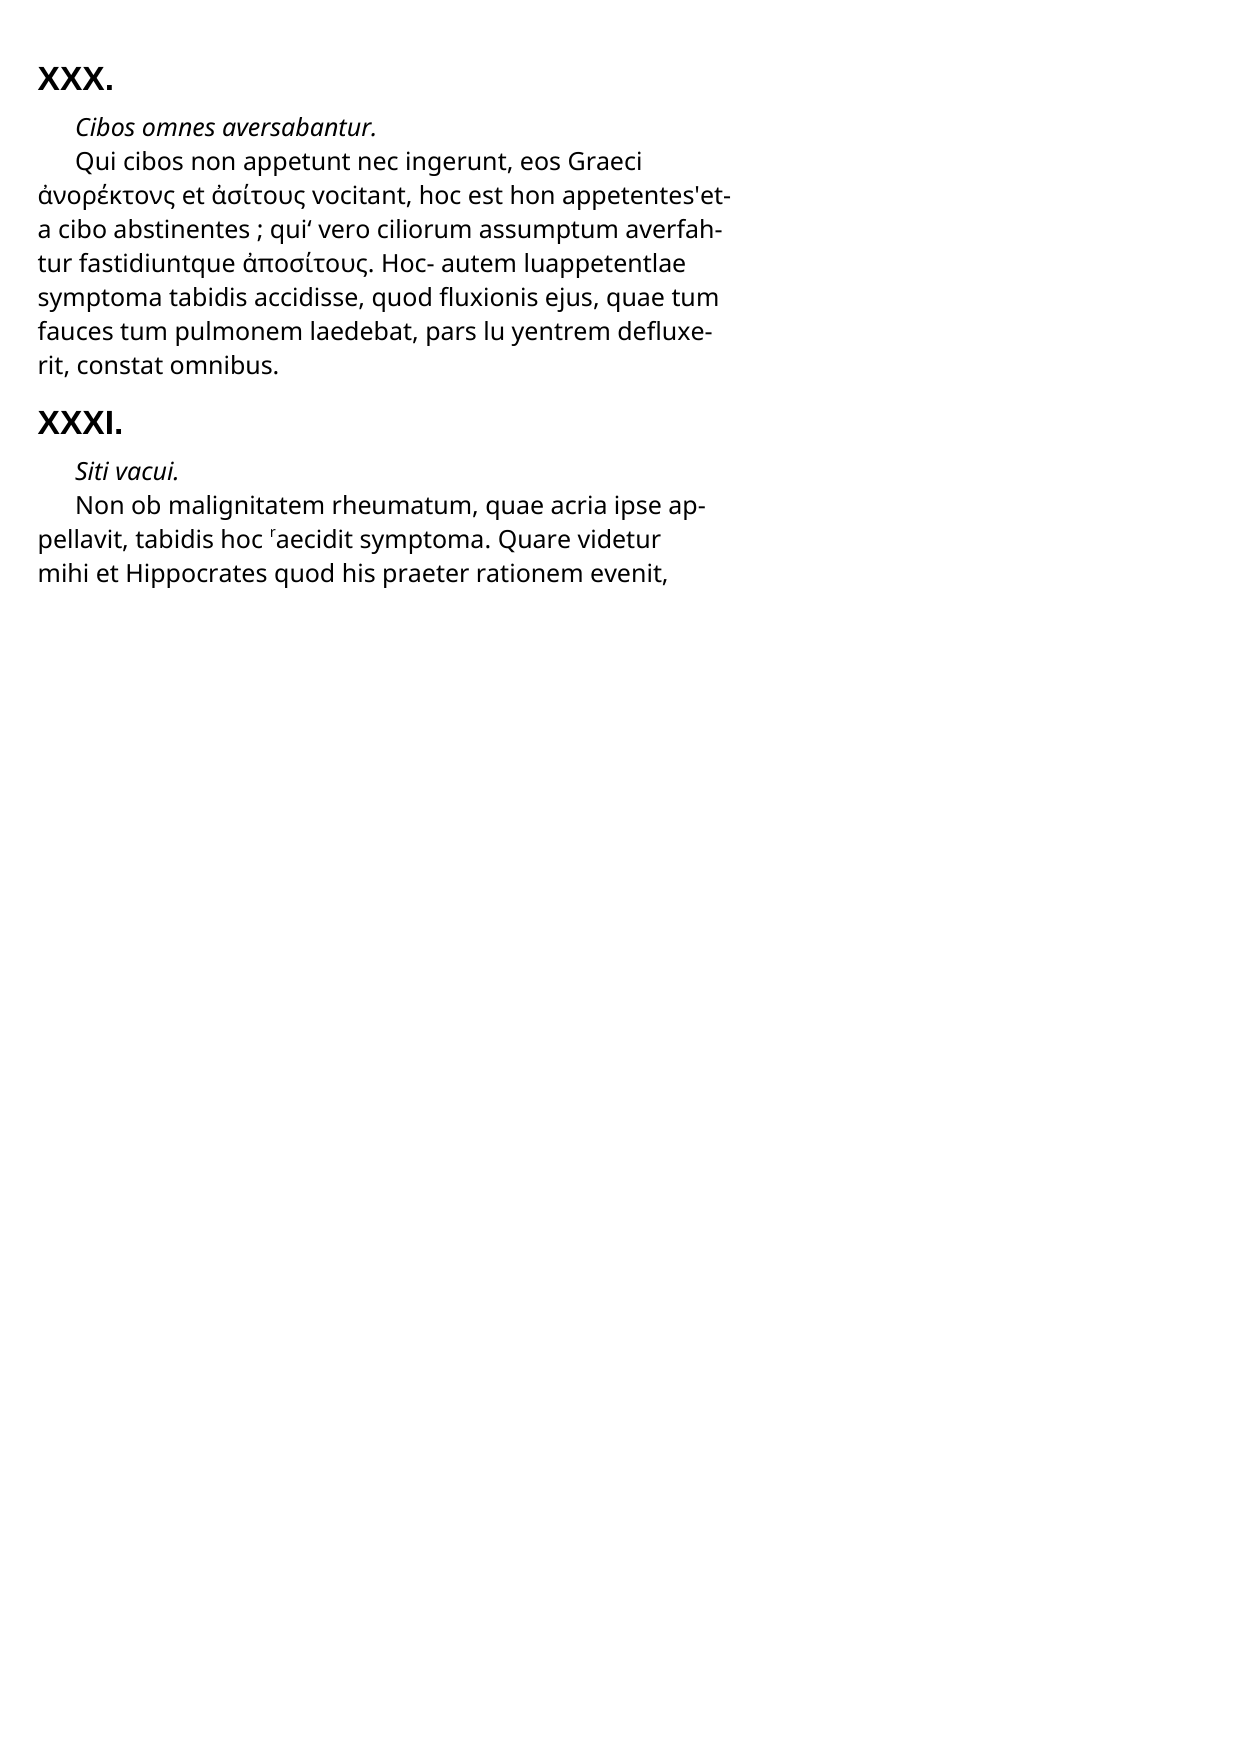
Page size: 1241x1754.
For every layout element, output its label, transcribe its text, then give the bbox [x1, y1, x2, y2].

text Cibos omnes aversabantur. [37, 109, 1203, 143]
text Non ob malignitatem rheumatum, quae acria ipse ap- pellavit, tabidis hoc raecidit symptoma. Quare videtur mihi et Hippocrates quod his praeter rationem evenit, [37, 488, 1203, 590]
subtitle XXXI. [37, 403, 1203, 441]
subtitle XXX. [37, 58, 1203, 97]
text Siti vacui. [37, 454, 1203, 488]
text Qui cibos non appetunt nec ingerunt, eos Graeci ἀνορέκτονς et ἀσίτους vocitant, hoc est hon appetentes'et- a cibo abstinentes ; qui‘ vero ciliorum assumptum averfah- tur fastidiuntque ἀποσίτους. Hoc- autem luappetentlae symptoma tabidis accidisse, quod fluxionis ejus, quae tum fauces tum pulmonem laedebat, pars lu yentrem defluxe- rit, constat omnibus. [37, 143, 1203, 382]
